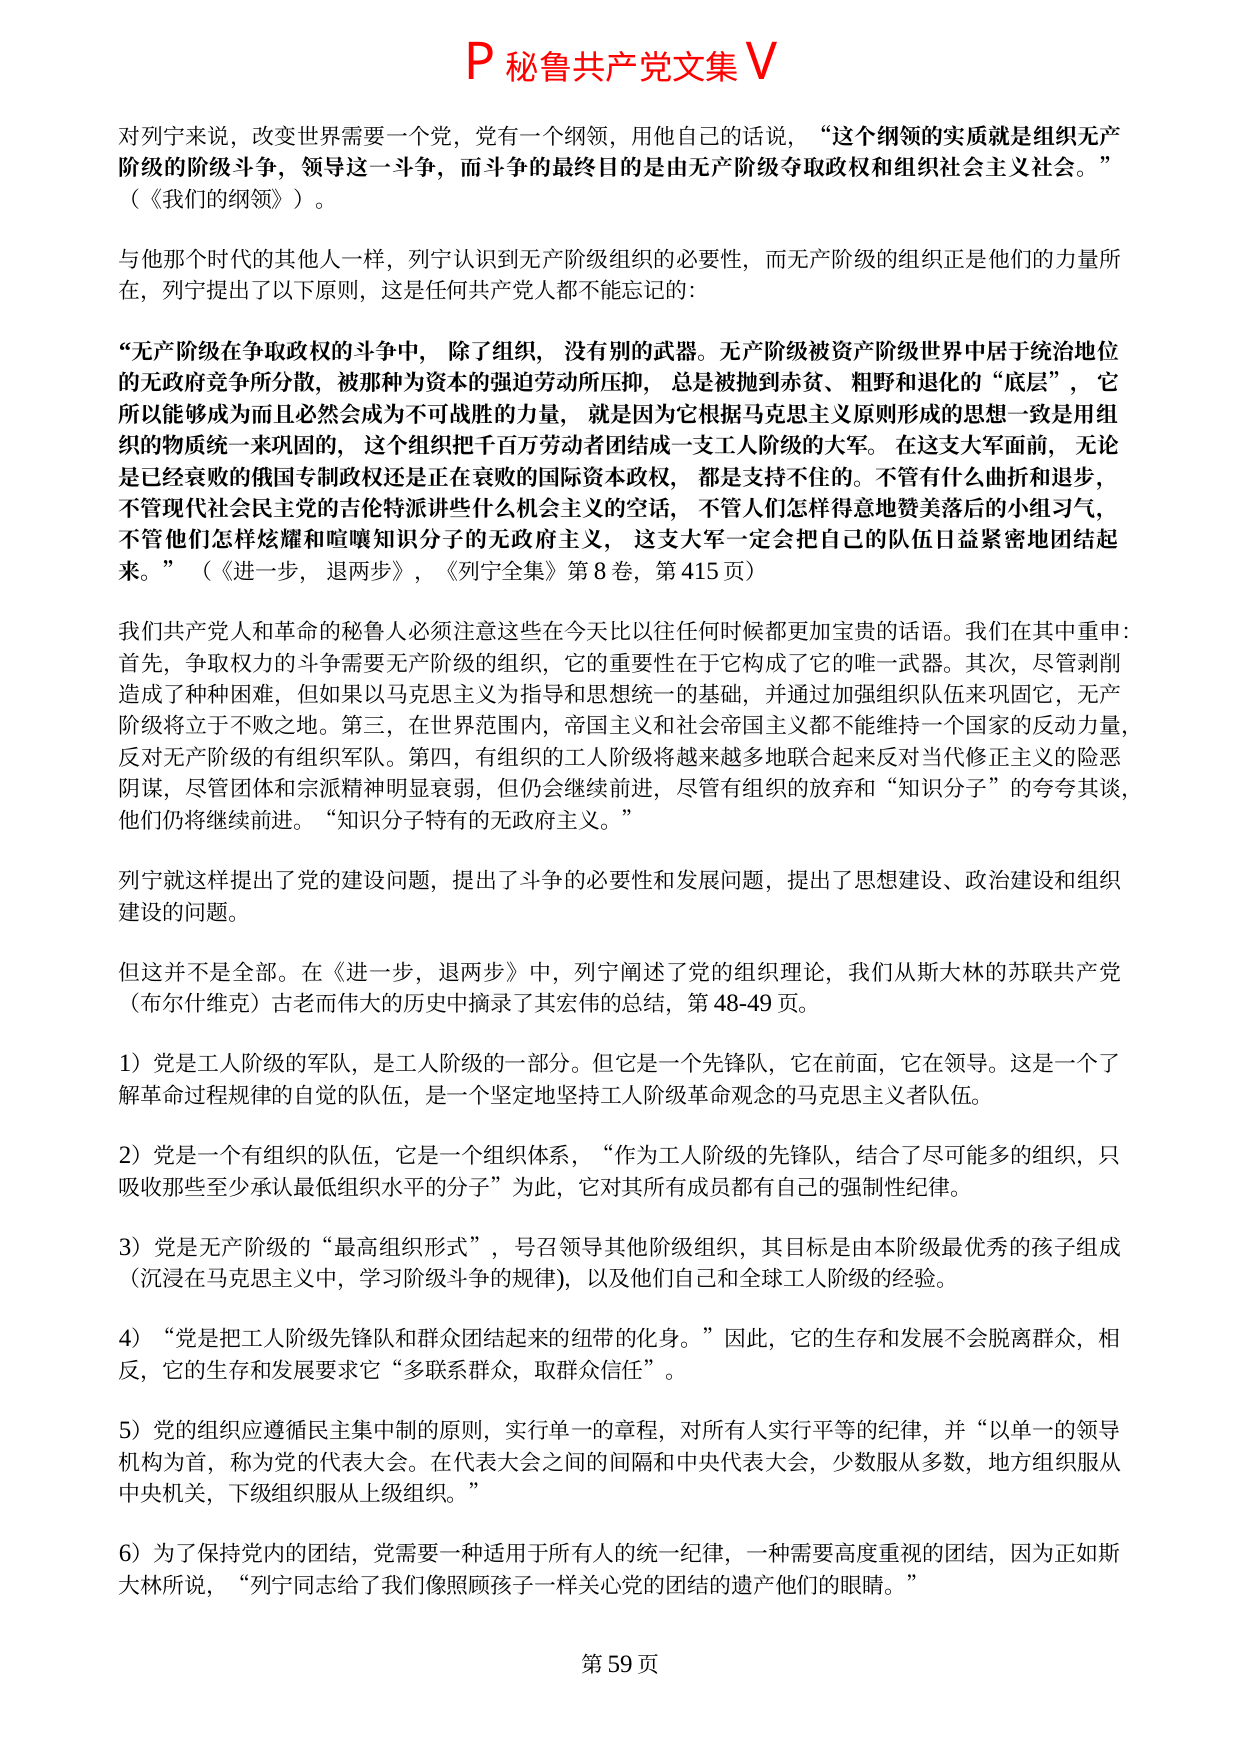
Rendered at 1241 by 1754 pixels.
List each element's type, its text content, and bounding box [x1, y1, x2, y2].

text 4）“党是把工人阶级先锋队和群众团结起来的纽带的化身。”因此，它的生存和发展不会脱离群众，相反，它的生存和发展要求它“多联系群众，取群众信任”。 [118, 1322, 1122, 1384]
text 与他那个时代的其他人一样，列宁认识到无产阶级组织的必要性，而无产阶级的组织正是他们的力量所在，列宁提出了以下原则，这是任何共产党人都不能忘记的： [118, 242, 1122, 305]
text 1）党是工人阶级的军队，是工人阶级的一部分。但它是一个先锋队，它在前面，它在领导。这是一个了解革命过程规律的自觉的队伍，是一个坚定地坚持工人阶级革命观念的马克思主义者队伍。 [118, 1047, 1122, 1109]
text 5）党的组织应遵循民主集中制的原则，实行单一的章程，对所有人实行平等的纪律，并“以单一的领导机构为首，称为党的代表大会。在代表大会之间的间隔和中央代表大会，少数服从多数，地方组织服从中央机关，下级组织服从上级组织。” [118, 1413, 1122, 1508]
text 列宁就这样提出了党的建设问题，提出了斗争的必要性和发展问题，提出了思想建设、政治建设和组织建设的问题。 [118, 863, 1122, 926]
text 3）党是无产阶级的“最高组织形式”，号召领导其他阶级组织，其目标是由本阶级最优秀的孩子组成（沉浸在马克思主义中，学习阶级斗争的规律)，以及他们自己和全球工人阶级的经验。 [118, 1230, 1122, 1293]
text 但这并不是全部。在《进一步，退两步》中，列宁阐述了党的组织理论，我们从斯大林的苏联共产党（布尔什维克）古老而伟大的历史中摘录了其宏伟的总结，第48-49页。 [118, 955, 1122, 1018]
text “无产阶级在争取政权的斗争中， 除了组织， 没有别的武器。无产阶级被资产阶级世界中居于统治地位的无政府竞争所分散，被那种为资本的强迫劳动所压抑， 总是被抛到赤贫、 粗野和退化的“底层”， 它所以能够成为而且必然会成为不可战胜的力量， 就是因为它根据马克思主义原则形成的思想一致是用组织的物质统一来巩固的， 这个组织把千百万劳动者团结成一支工人阶级的大军。 在这支大军面前， 无论是已经衰败的俄国专制政权还是正在衰败的国际资本政权， 都是支持不住的。不管有什么曲折和退步， 不管现代社会民主党的吉伦特派讲些什么机会主义的空话， 不管人们怎样得意地赞美落后的小组习气， 不管他们怎样炫耀和喧嚷知识分子的无政府主义， 这支大军一定会把自己的队伍日益紧密地团结起来。” （《进一步， 退两步》，《列宁全集》第8卷，第415页） [118, 334, 1122, 586]
text 6）为了保持党内的团结，党需要一种适用于所有人的统一纪律，一种需要高度重视的团结，因为正如斯大林所说，“列宁同志给了我们像照顾孩子一样关心党的团结的遗产他们的眼睛。” [118, 1536, 1122, 1599]
text 2）党是一个有组织的队伍，它是一个组织体系，“作为工人阶级的先锋队，结合了尽可能多的组织，只吸收那些至少承认最低组织水平的分子”为此，它对其所有成员都有自己的强制性纪律。 [118, 1138, 1122, 1201]
text 我们共产党人和革命的秘鲁人必须注意这些在今天比以往任何时候都更加宝贵的话语。我们在其中重申：首先，争取权力的斗争需要无产阶级的组织，它的重要性在于它构成了它的唯一武器。其次，尽管剥削造成了种种困难，但如果以马克思主义为指导和思想统一的基础，并通过加强组织队伍来巩固它，无产阶级将立于不败之地。第三，在世界范围内，帝国主义和社会帝国主义都不能维持一个国家的反动力量，反对无产阶级的有组织军队。第四，有组织的工人阶级将越来越多地联合起来反对当代修正主义的险恶阴谋，尽管团体和宗派精神明显衰弱，但仍会继续前进，尽管有组织的放弃和“知识分子”的夸夸其谈，他们仍将继续前进。“知识分子特有的无政府主义。” [118, 614, 1122, 834]
text 对列宁来说，改变世界需要一个党，党有一个纲领，用他自己的话说，“这个纲领的实质就是组织无产阶级的阶级斗争，领导这一斗争，而斗争的最终目的是由无产阶级夺取政权和组织社会主义社会。”（《我们的纲领》）。 [118, 119, 1122, 213]
